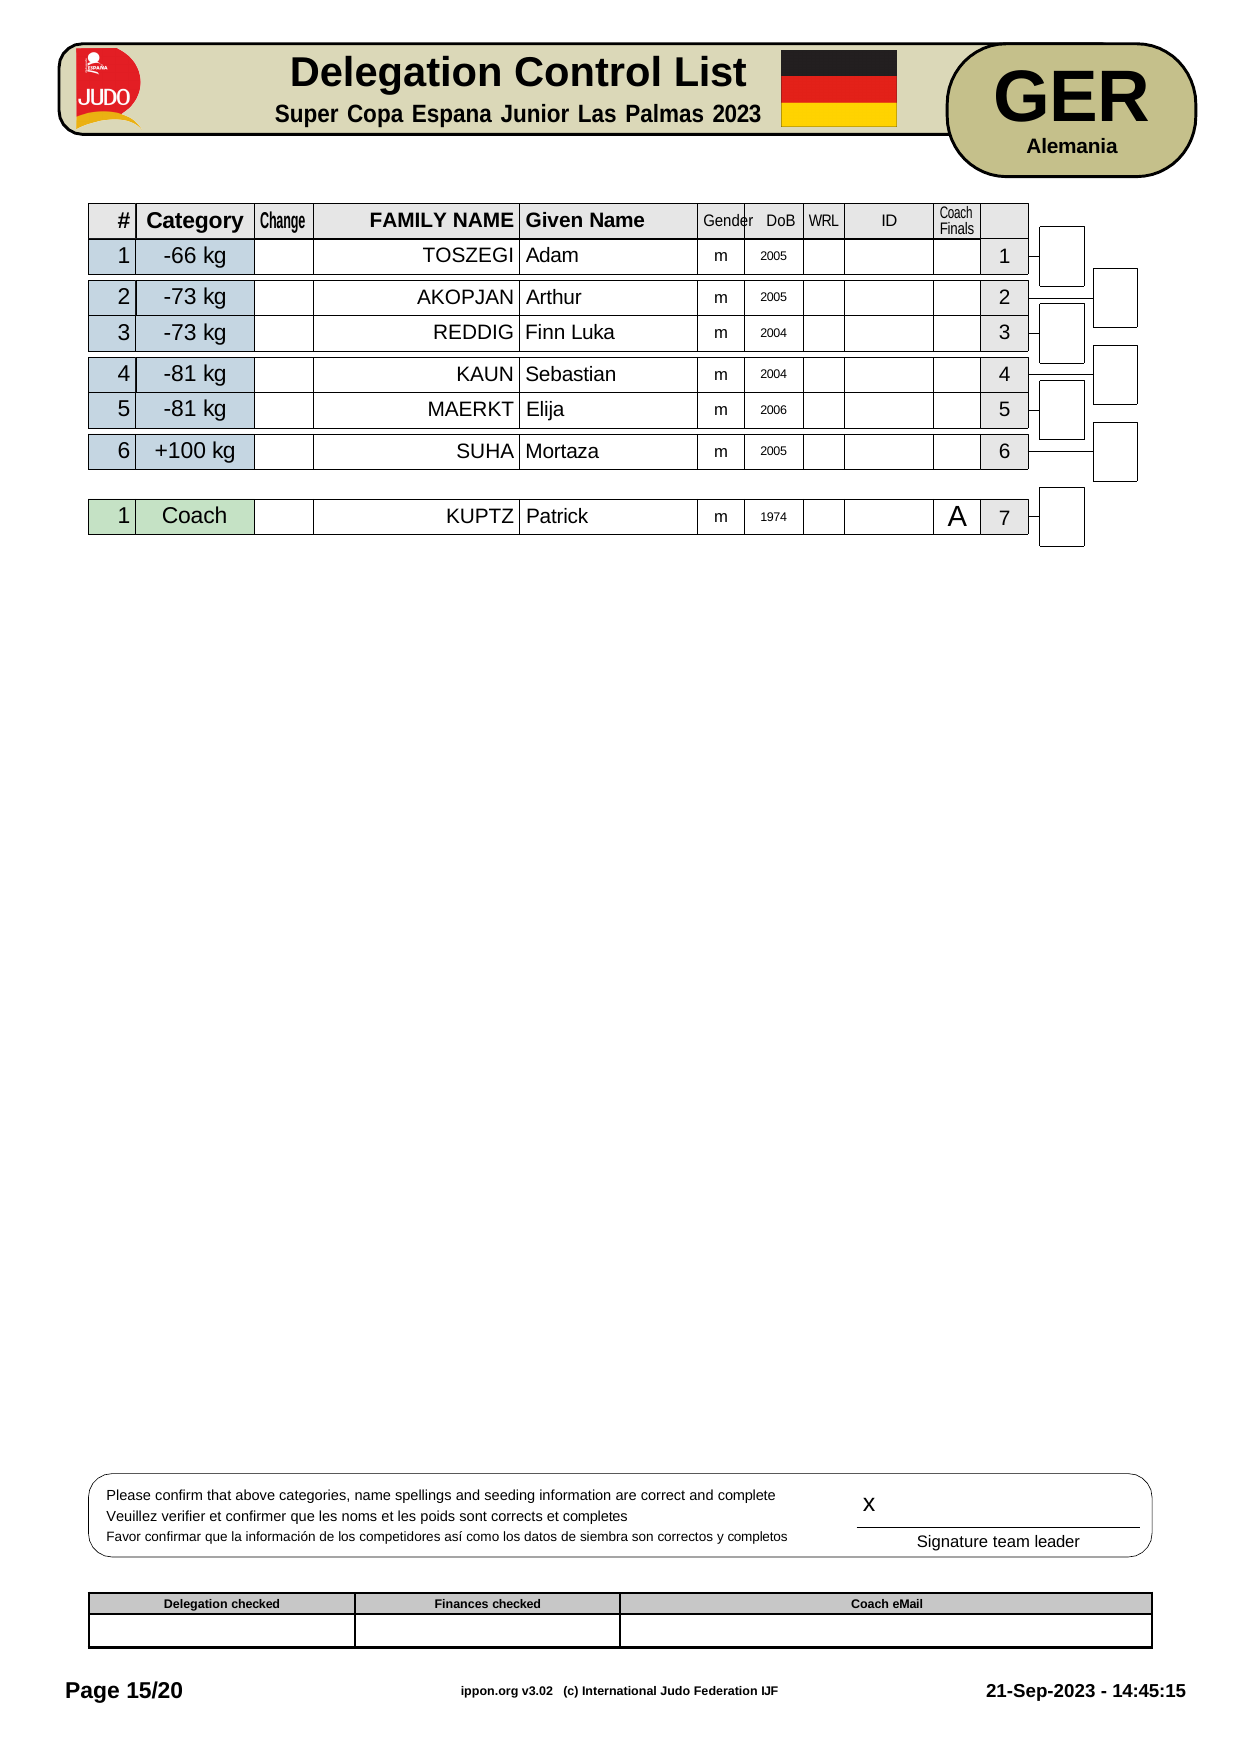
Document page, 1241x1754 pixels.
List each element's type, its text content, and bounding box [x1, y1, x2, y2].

picture [76, 48, 142, 130]
picture [781, 50, 897, 127]
text 4 [999, 365, 1012, 386]
table_cell [90, 1615, 354, 1646]
text SUHA Mortaza [456, 442, 603, 462]
text +100 kg [145, 437, 245, 463]
text -73 kg [145, 318, 245, 345]
text -81 kg [145, 395, 245, 422]
text 2004 [760, 327, 790, 340]
text m [714, 444, 730, 460]
text Change [260, 210, 309, 233]
text 2005 [760, 292, 790, 304]
text ID [881, 213, 900, 229]
text 2 [999, 288, 1012, 308]
text 2006 [760, 404, 790, 417]
table_header Coach eMail [621, 1594, 1151, 1613]
text m 1974 [714, 509, 790, 525]
text 6 [117, 437, 132, 463]
text -81 kg [145, 360, 245, 386]
text x [863, 1492, 877, 1516]
table_header Finances checked [356, 1594, 619, 1613]
text FAMILY NAME Given Name [369, 211, 648, 232]
text REDDIG Finn Luka [433, 320, 620, 344]
text 5 [999, 397, 1012, 421]
text Coach Finals [939, 205, 976, 238]
text 2 [117, 283, 132, 309]
text 1 [117, 242, 132, 268]
text KUPTZ Patrick [446, 507, 592, 527]
text 1 [999, 247, 1012, 267]
table_header Delegation checked [90, 1594, 354, 1613]
text m [714, 402, 730, 419]
text 3 [999, 320, 1012, 344]
text AKOPJAN Arthur [417, 288, 620, 308]
text 3 [117, 318, 132, 345]
table_cell [621, 1615, 1151, 1646]
text 2005 [760, 446, 790, 458]
text 2005 [760, 251, 790, 263]
text m [714, 249, 730, 265]
text TOSZEGI Adam [422, 243, 648, 267]
text 2004 [760, 369, 790, 381]
text m [714, 367, 730, 383]
text m [714, 326, 730, 342]
text -73 kg [145, 283, 245, 309]
text Please confirm that above categories, name spellings and seeding information are correct and complete [106, 1489, 792, 1503]
text KAUN Sebastian [456, 365, 621, 386]
text m [714, 290, 730, 307]
text A 7 [947, 503, 1012, 531]
text Gender DoB WRL [703, 213, 841, 229]
text -66 kg [145, 242, 245, 268]
text Veuillez verifier et confirmer que les noms et les poids sont corrects et completes [106, 1507, 792, 1524]
text GER [992, 66, 1151, 136]
text Category [145, 210, 245, 233]
text 4 [117, 360, 132, 386]
text 5 [117, 395, 132, 422]
text MAERKT Elija [427, 397, 621, 421]
text Alemania [992, 136, 1151, 158]
text # [117, 210, 132, 233]
table_cell [356, 1615, 619, 1646]
text Favor confirmar que la información de los competidores así como los datos de siembra son correctos y completos [106, 1528, 792, 1544]
text Signature team leader [917, 1534, 1083, 1551]
text 6 [999, 442, 1012, 462]
text 1 Coach [117, 506, 230, 528]
text Delegation Control List [272, 54, 764, 95]
text Super Copa Espana Junior Las Palmas 2023 [272, 99, 764, 128]
